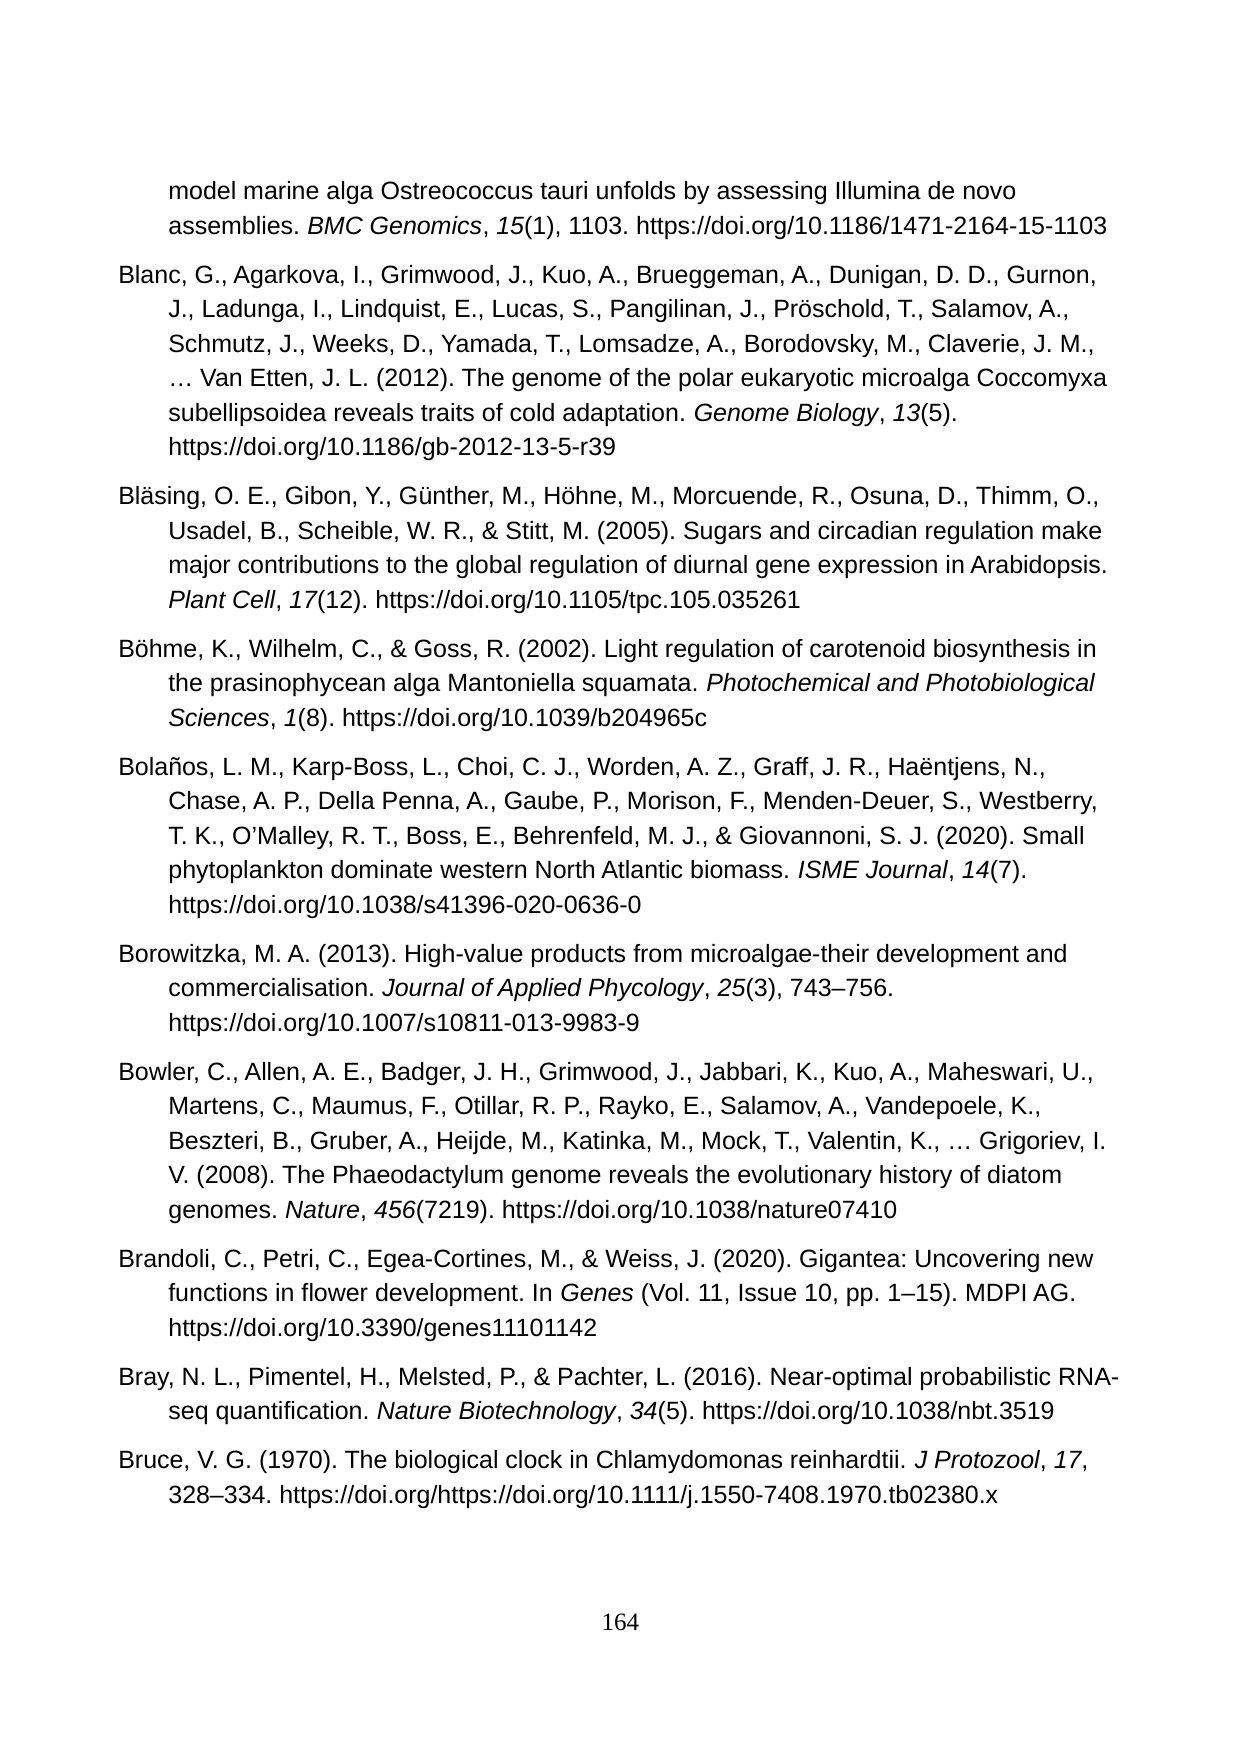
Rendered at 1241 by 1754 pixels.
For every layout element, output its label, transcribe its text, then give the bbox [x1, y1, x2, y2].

text Bray, N. L., Pimentel, H., Melsted, P., & Pachter, L. (2016). Near-optimal probabilistic RNA-seq quantification. Nature Biotechnology, 34(5). https://doi.org/10.1038/nbt.3519 [118, 1362, 1122, 1425]
text model marine alga Ostreococcus tauri unfolds by assessing Illumina de novo assemblies. BMC Genomics, 15(1), 1103. https://doi.org/10.1186/1471-2164-15-1103 [118, 176, 1122, 239]
text Borowitzka, M. A. (2013). High-value products from microalgae-their development and commercialisation. Journal of Applied Phycology, 25(3), 743–756. https://doi.org/10.1007/s10811-013-9983-9 [118, 939, 1122, 1037]
text Brandoli, C., Petri, C., Egea-Cortines, M., & Weiss, J. (2020). Gigantea: Uncovering new functions in flower development. In Genes (Vol. 11, Issue 10, pp. 1–15). MDPI AG. https://doi.org/10.3390/genes11101142 [118, 1244, 1122, 1342]
text Bowler, C., Allen, A. E., Badger, J. H., Grimwood, J., Jabbari, K., Kuo, A., Maheswari, U., Martens, C., Maumus, F., Otillar, R. P., Rayko, E., Salamov, A., Vandepoele, K., Beszteri, B., Gruber, A., Heijde, M., Katinka, M., Mock, T., Valentin, K., … Grigoriev, I. V. (2008). The Phaeodactylum genome reveals the evolutionary history of diatom genomes. Nature, 456(7219). https://doi.org/10.1038/nature07410 [118, 1057, 1122, 1223]
text Böhme, K., Wilhelm, C., & Goss, R. (2002). Light regulation of carotenoid biosynthesis in the prasinophycean alga Mantoniella squamata. Photochemical and Photobiological Sciences, 1(8). https://doi.org/10.1039/b204965c [118, 634, 1122, 732]
text Bolaños, L. M., Karp-Boss, L., Choi, C. J., Worden, A. Z., Graff, J. R., Haëntjens, N., Chase, A. P., Della Penna, A., Gaube, P., Morison, F., Menden-Deuer, S., Westberry, T. K., O’Malley, R. T., Boss, E., Behrenfeld, M. J., & Giovannoni, S. J. (2020). Small phytoplankton dominate western North Atlantic biomass. ISME Journal, 14(7). https://doi.org/10.1038/s41396-020-0636-0 [118, 752, 1122, 918]
text Blanc, G., Agarkova, I., Grimwood, J., Kuo, A., Brueggeman, A., Dunigan, D. D., Gurnon, J., Ladunga, I., Lindquist, E., Lucas, S., Pangilinan, J., Pröschold, T., Salamov, A., Schmutz, J., Weeks, D., Yamada, T., Lomsadze, A., Borodovsky, M., Claverie, J. M., … Van Etten, J. L. (2012). The genome of the polar eukaryotic microalga Coccomyxa subellipsoidea reveals traits of cold adaptation. Genome Biology, 13(5). https://doi.org/10.1186/gb-2012-13-5-r39 [118, 260, 1122, 461]
text Bruce, V. G. (1970). The biological clock in Chlamydomonas reinhardtii. J Protozool, 17, 328–334. https://doi.org/https://doi.org/10.1111/j.1550-7408.1970.tb02380.x [118, 1445, 1122, 1509]
text Bläsing, O. E., Gibon, Y., Günther, M., Höhne, M., Morcuende, R., Osuna, D., Thimm, O., Usadel, B., Scheible, W. R., & Stitt, M. (2005). Sugars and circadian regulation make major contributions to the global regulation of diurnal gene expression in Arabidopsis. Plant Cell, 17(12). https://doi.org/10.1105/tpc.105.035261 [118, 481, 1122, 613]
